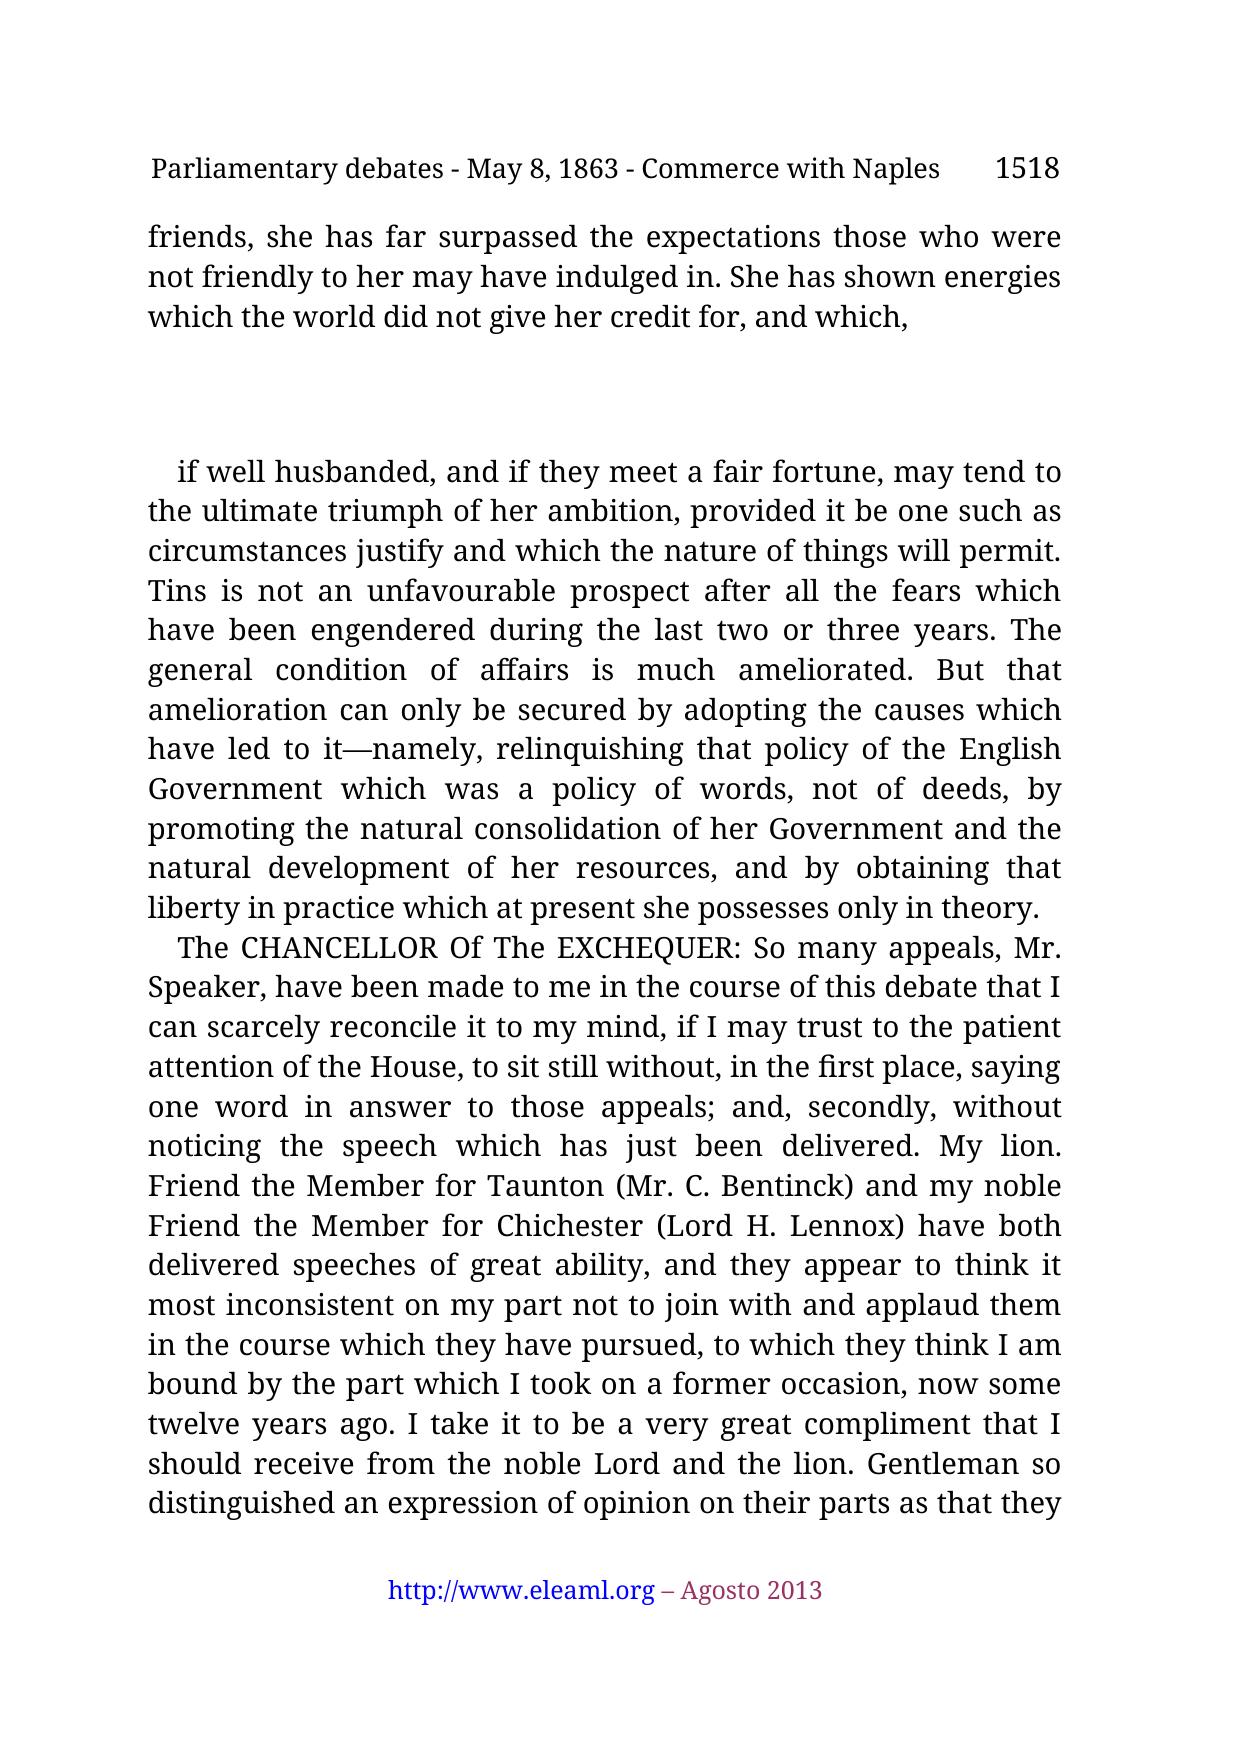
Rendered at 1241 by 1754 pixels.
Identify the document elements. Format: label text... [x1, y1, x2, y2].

text The CHANCELLOR Of The EXCHEQUER: So many appeals, Mr. Speaker, have been made to me in the course of this debate that I can scarcely reconcile it to my mind, if I may trust to the patient attention of the House, to sit still without, in the first place, saying one word in answer to those appeals; and, secondly, without noticing the speech which has just been delivered. My lion. Friend the Member for Taunton (Mr. C. Bentinck) and my noble Friend the Member for Chichester (Lord H. Lennox) have both delivered speeches of great ability, and they appear to think it most inconsistent on my part not to join with and applaud them in the course which they have pursued, to which they think I am bound by the part which I took on a former occasion, now some twelve years ago. I take it to be a very great compliment that I should receive from the noble Lord and the lion. Gentleman so distinguished an expression of opinion on their parts as that they [148, 927, 1063, 1522]
text friends, she has far surpassed the expectations those who were not friendly to her may have indulged in. She has shown energies which the world did not give her credit for, and which, [148, 217, 1063, 336]
text if well husbanded, and if they meet a fair fortune, may tend to the ultimate triumph of her ambition, provided it be one such as circumstances justify and which the nature of things will permit. Tins is not an unfavourable prospect after all the fears which have been engendered during the last two or three years. The general condition of affairs is much ameliorated. But that amelioration can only be secured by adopting the causes which have led to it—namely, relinquishing that policy of the English Government which was a policy of words, not of deeds, by promoting the natural consolidation of her Government and the natural development of her resources, and by obtaining that liberty in practice which at present she possesses only in theory. [148, 451, 1063, 927]
